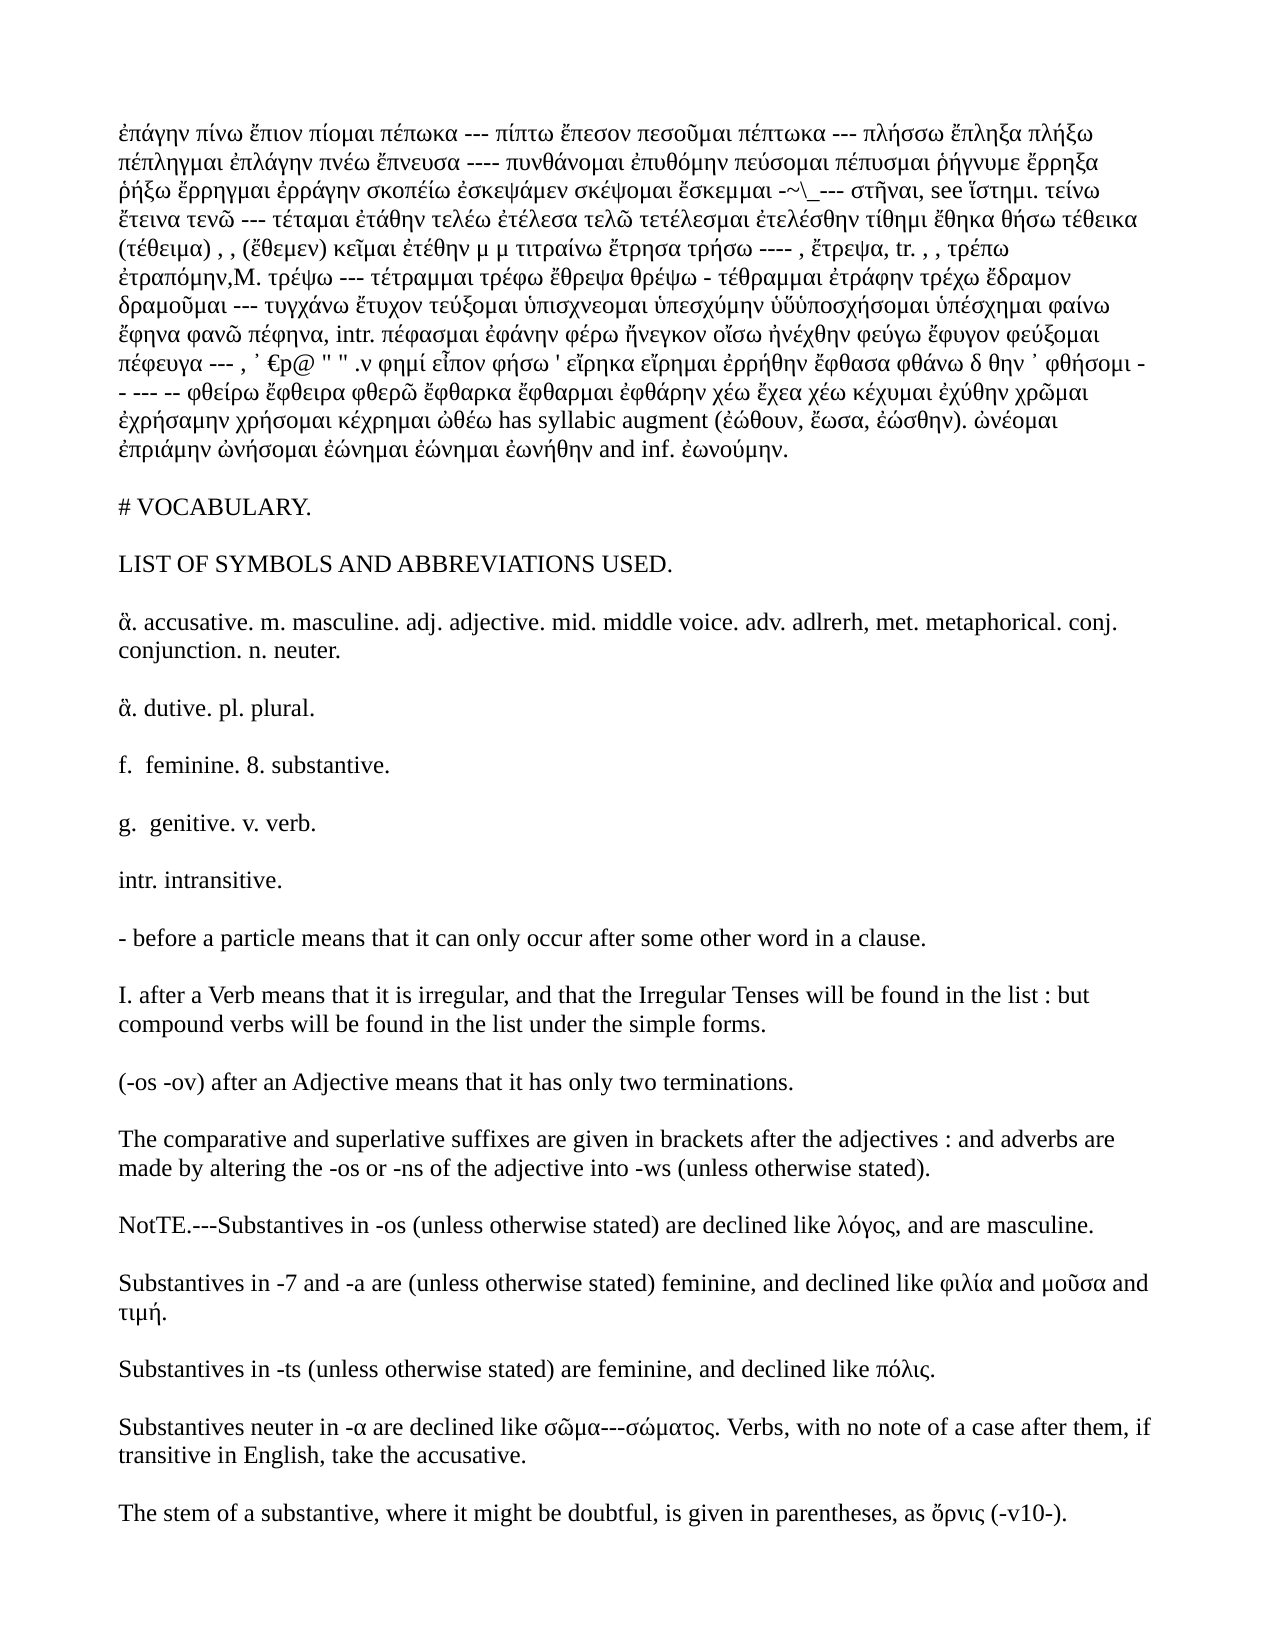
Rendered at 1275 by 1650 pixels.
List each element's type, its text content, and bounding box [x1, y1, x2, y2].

text f. feminine. 8. substantive. [118, 751, 1157, 779]
text I. after a Verb means that it is irregular, and that the Irregular Tenses will be found in the list : but compound verbs will be found in the list under the simple forms. [118, 981, 1157, 1038]
text # VOCABULARY. [118, 492, 1157, 521]
text Substantives in -ts (unless otherwise stated) are feminine, and declined like πόλις. [118, 1354, 1157, 1383]
text intr. intransitive. [118, 866, 1157, 894]
text NotTE.---Substantives in -os (unless otherwise stated) are declined like λόγος, and are masculine. [118, 1211, 1157, 1239]
text ἃ. dutive. pl. plural. [118, 693, 1157, 722]
text - before a particle means that it can only occur after some other word in a clause. [118, 923, 1157, 952]
text The stem of a substantive, where it might be doubtful, is given in parentheses, as ὄρνις (-v10-). [118, 1498, 1157, 1527]
text Substantives neuter in -α are declined like σῶμα---σώματος. Verbs, with no note of a case after them, if transitive in English, take the accusative. [118, 1412, 1157, 1469]
text ἃ. accusative. m. masculine. adj. adjective. mid. middle voice. adv. adlrerh, met. metaphorical. conj. conjunction. n. neuter. [118, 607, 1157, 664]
text (-os -ov) after an Adjective means that it has only two terminations. [118, 1067, 1157, 1096]
text Substantives in -7 and -a are (unless otherwise stated) feminine, and declined like φιλία and μοῦσα and τιμή. [118, 1268, 1157, 1326]
text LIST OF SYMBOLS AND ABBREVIATIONS USED. [118, 549, 1157, 578]
text The comparative and superlative suffixes are given in brackets after the adjectives : and adverbs are made by altering the -os or -ns of the adjective into -ws (unless otherwise stated). [118, 1124, 1157, 1182]
text ἐπάγην πίνω ἔπιον πίομαι πέπωκα --- πίπτω ἔπεσον πεσοῦμαι πέπτωκα --- πλήσσω ἔπληξα πλήξω πέπληγμαι ἐπλάγην πνέω ἔπνευσα ---- πυνθάνομαι ἐπυθόμην πεύσομαι πέπυσμαι ῥήγνυμε ἔρρηξα ῥήξω ἔρρηγμαι ἐρράγην σκοπέίω ἐσκεψάμεν σκέψομαι ἔσκεμμαι -~\_--- στῆναι, see ἵστημι. τείνω ἔτεινα τενῶ --- τέταμαι ἐτάθην τελέω ἐτέλεσα τελῶ τετέλεσμαι ἐτελέσθην τίθημι ἔθηκα θήσω τέθεικα (τέθειμα) , , (ἔθεμεν) κεῖμαι ἐτέθην μ μ τιτραίνω ἔτρησα τρήσω ---- , ἔτρεψα, tr. , , τρέπω ἐτραπόμην,Μ. τρέψω --- τέτραμμαι τρέφω ἔθρεψα θρέψω - τέθραμμαι ἐτράφην τρέχω ἔδραμον δραμοῦμαι --- τυγχάνω ἔτυχον τεύξομαι ὑπισχνεομαι ὑπεσχύμην ὑὕὑποσχήσομαι ὑπέσχημαι φαίνω ἔφηνα φανῶ πέφηνα, intr. πέφασμαι ἐφάνην φέρω ἤνεγκον οἴσω ἠνέχθην φεύγω ἔφυγον φεύξομαι πέφευγα --- , ᾽ €p@ " " .ν φημί εἶπον φήσω ' εἴρηκα εἴρημαι ἐρρήθην ἔφθασα φθάνω δ θην ᾿ φθήσομι - - --- -- φθείρω ἔφθειρα φθερῶ ἔφθαρκα ἔφθαρμαι ἐφθάρην χέω ἔχεα χέω κέχυμαι ἐχύθην χρῶμαι ἐχρήσαμην χρήσομαι κέχρημαι ὠθέω has syllabic augment (ἐώθουν, ἔωσα, ἐώσθην). ὠνέομαι ἐπριάμην ὠνήσομαι ἐώνημαι ἐώνημαι ἐωνήθην and inf. ἐωνούμην. [118, 118, 1157, 463]
text g. genitive. v. verb. [118, 808, 1157, 837]
